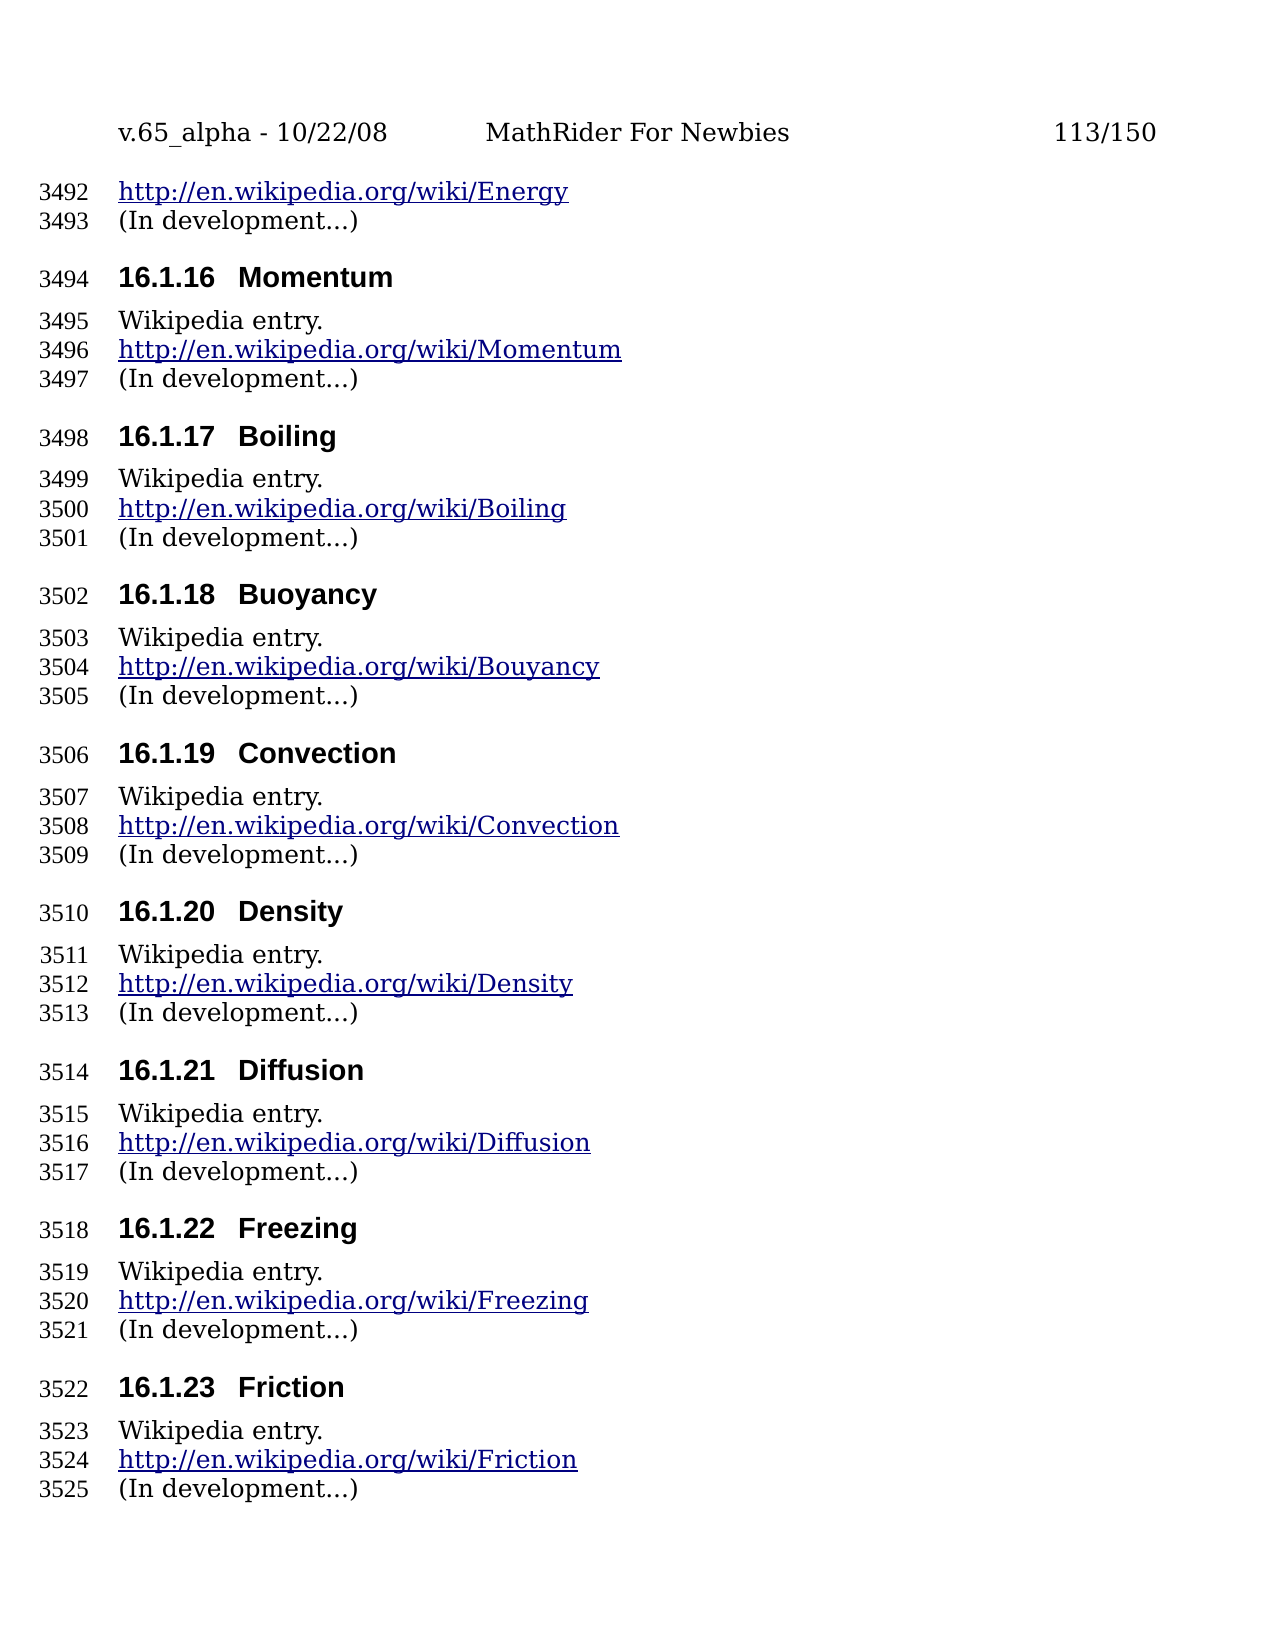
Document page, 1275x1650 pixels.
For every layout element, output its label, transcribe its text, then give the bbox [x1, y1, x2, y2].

text (In development...) [118, 682, 1157, 711]
text (In development...) [118, 1316, 1157, 1345]
text (In development...) [118, 840, 1157, 869]
subtitle Convection [118, 736, 1157, 769]
text http://en.wikipedia.org/wiki/Bouyancy [118, 652, 1157, 682]
text http://en.wikipedia.org/wiki/Diffusion [118, 1128, 1157, 1157]
text http://en.wikipedia.org/wiki/Friction [118, 1445, 1157, 1474]
text Wikipedia entry. [118, 940, 1157, 969]
text (In development...) [118, 1474, 1157, 1503]
subtitle Freezing [118, 1211, 1157, 1245]
text (In development...) [118, 364, 1157, 394]
text (In development...) [118, 206, 1157, 235]
text (In development...) [118, 1157, 1157, 1186]
subtitle Boiling [118, 419, 1157, 452]
text Wikipedia entry. [118, 623, 1157, 652]
text Wikipedia entry. [118, 782, 1157, 811]
text Wikipedia entry. [118, 1099, 1157, 1128]
subtitle Buoyancy [118, 577, 1157, 611]
text Wikipedia entry. [118, 306, 1157, 335]
text http://en.wikipedia.org/wiki/Density [118, 969, 1157, 999]
text Wikipedia entry. [118, 1416, 1157, 1445]
text http://en.wikipedia.org/wiki/Boiling [118, 494, 1157, 523]
text http://en.wikipedia.org/wiki/Momentum [118, 335, 1157, 364]
text (In development...) [118, 999, 1157, 1028]
text http://en.wikipedia.org/wiki/Freezing [118, 1287, 1157, 1316]
subtitle Friction [118, 1370, 1157, 1403]
text Wikipedia entry. [118, 1257, 1157, 1287]
text (In development...) [118, 523, 1157, 552]
text http://en.wikipedia.org/wiki/Energy [118, 177, 1157, 206]
subtitle Diffusion [118, 1053, 1157, 1086]
text http://en.wikipedia.org/wiki/Convection [118, 811, 1157, 840]
text Wikipedia entry. [118, 465, 1157, 494]
subtitle Density [118, 894, 1157, 928]
subtitle Momentum [118, 260, 1157, 294]
